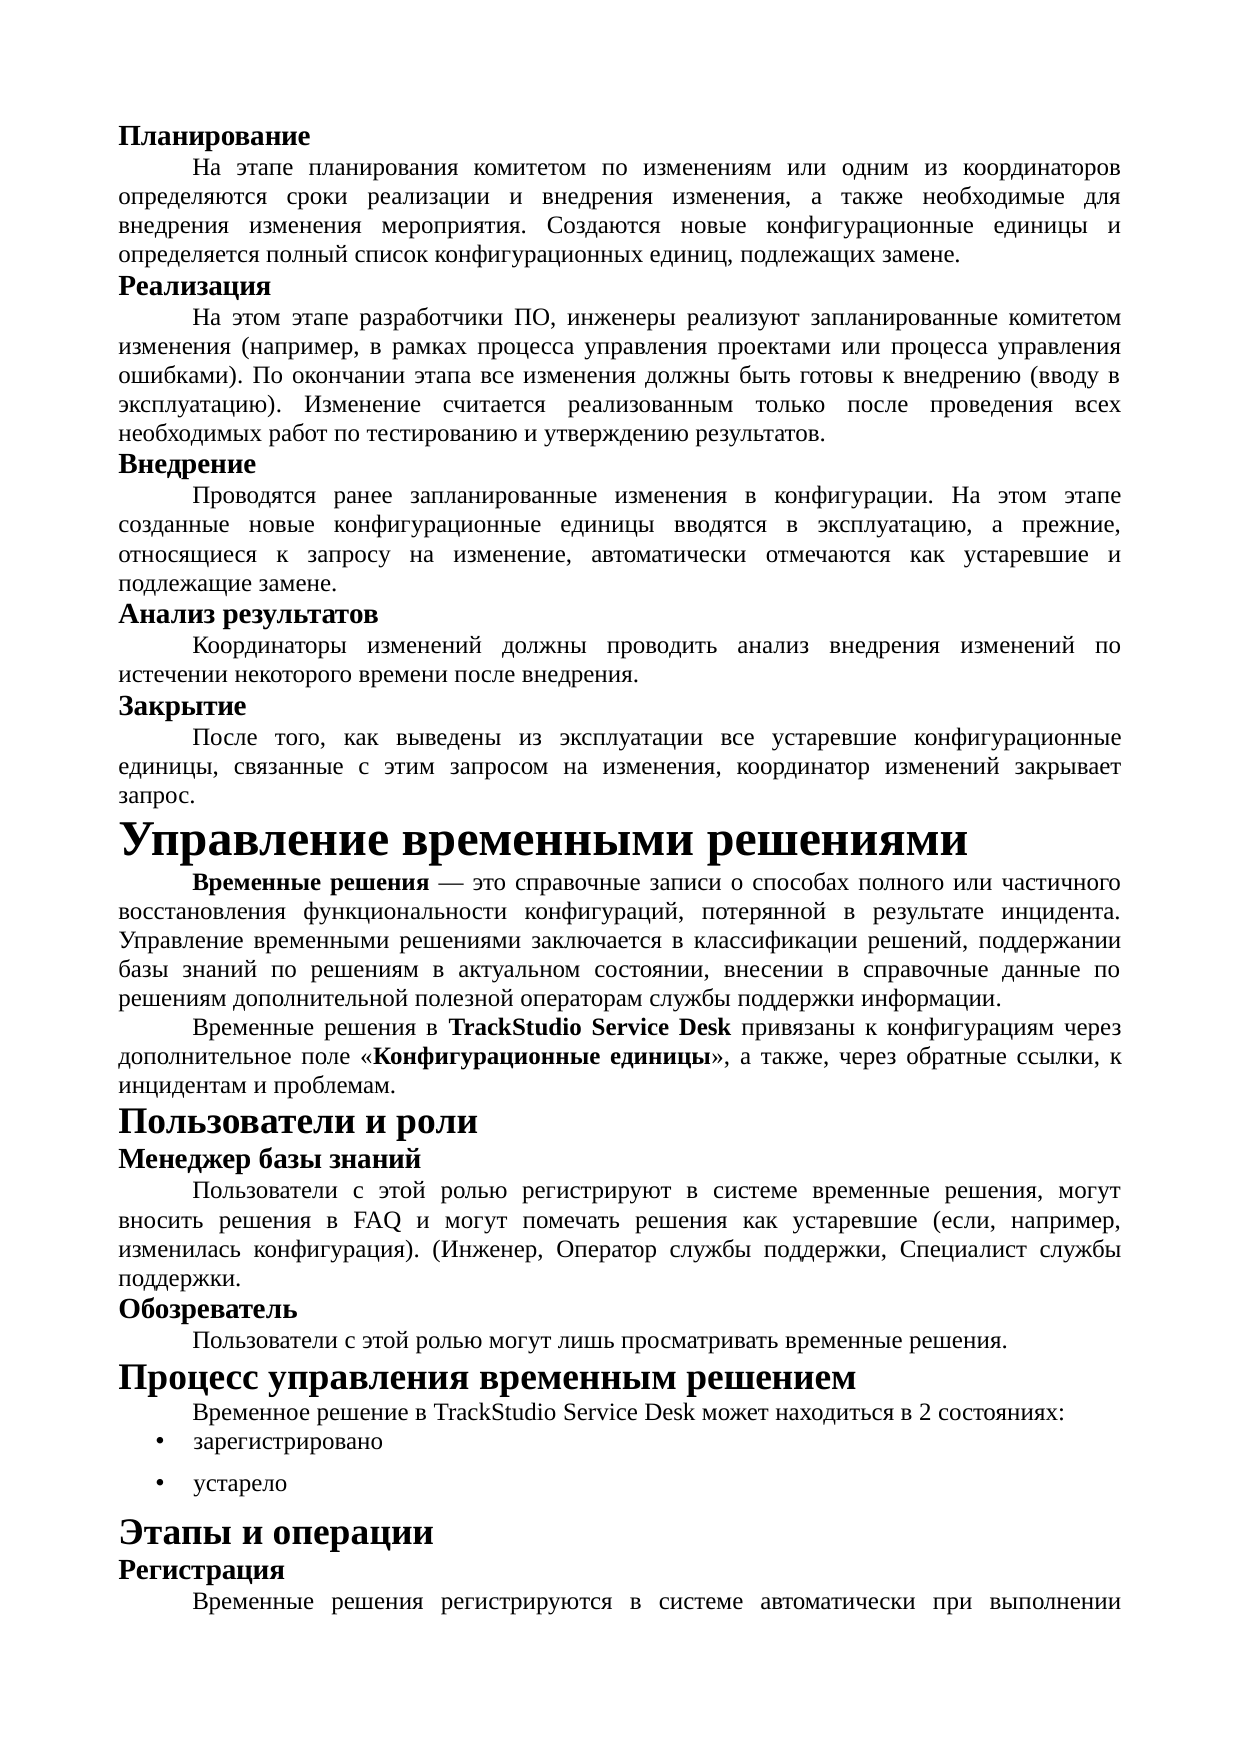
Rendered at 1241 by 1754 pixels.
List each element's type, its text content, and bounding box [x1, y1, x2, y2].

subtitle Реализация [118, 268, 1122, 301]
text Проводятся ранее запланированные изменения в конфигурации. На этом этапе созданные новые конфигурационные единицы вводятся в эксплуатацию, а прежние, относящиеся к запросу на изменение, автоматически отмечаются как устаревшие и подлежащие замене. [118, 480, 1122, 597]
text Временные решения в TrackStudio Service Desk привязаны к конфигурациям через дополнительное поле «Конфигурационные единицы», а также, через обратные ссылки, к инцидентам и проблемам. [118, 1012, 1122, 1099]
text На этапе планирования комитетом по изменениям или одним из координаторов определяются сроки реализации и внедрения изменения, а также необходимые для внедрения изменения мероприятия. Создаются новые конфигурационные единицы и определяется полный список конфигурационных единиц, подлежащих замене. [118, 152, 1122, 268]
subtitle Закрытие [118, 688, 1122, 722]
subtitle Внедрение [118, 447, 1122, 480]
subtitle Планирование [118, 118, 1122, 152]
text На этом этапе разработчики ПО, инженеры реализуют запланированные комитетом изменения (например, в рамках процесса управления проектами или процесса управления ошибками). По окончании этапа все изменения должны быть готовы к внедрению (вводу в эксплуатацию). Изменение считается реализованным только после проведения всех необходимых работ по тестированию и утверждению результатов. [118, 301, 1122, 447]
subtitle Процесс управления временным решением [118, 1354, 1122, 1397]
text Временное решение в TrackStudio Service Desk может находиться в 2 состояниях: [118, 1397, 1122, 1426]
text Временные решения регистрируются в системе автоматически при выполнении [118, 1586, 1122, 1615]
subtitle Управление временными решениями [118, 809, 1122, 866]
list зарегистрировано [156, 1426, 1122, 1455]
subtitle Менеджер базы знаний [118, 1142, 1122, 1175]
text После того, как выведены из эксплуатации все устаревшие конфигурационные единицы, связанные с этим запросом на изменения, координатор изменений закрывает запрос. [118, 722, 1122, 809]
text Временные решения — это справочные записи о способах полного или частичного восстановления функциональности конфигураций, потерянной в результате инцидента. Управление временными решениями заключается в классификации решений, поддержании базы знаний по решениям в актуальном состоянии, внесении в справочные данные по решениям дополнительной полезной операторам службы поддержки информации. [118, 866, 1122, 1012]
list устарело [156, 1468, 1122, 1497]
subtitle Обозреватель [118, 1292, 1122, 1325]
text Пользователи с этой ролью могут лишь просматривать временные решения. [118, 1325, 1122, 1354]
subtitle Этапы и операции [118, 1509, 1122, 1552]
subtitle Пользователи и роли [118, 1099, 1122, 1142]
text Пользователи с этой ролью регистрируют в системе временные решения, могут вносить решения в FAQ и могут помечать решения как устаревшие (если, например, изменилась конфигурация). (Инженер, Оператор службы поддержки, Специалист службы поддержки. [118, 1175, 1122, 1292]
subtitle Анализ результатов [118, 597, 1122, 630]
text Координаторы изменений должны проводить анализ внедрения изменений по истечении некоторого времени после внедрения. [118, 630, 1122, 688]
subtitle Регистрация [118, 1552, 1122, 1586]
